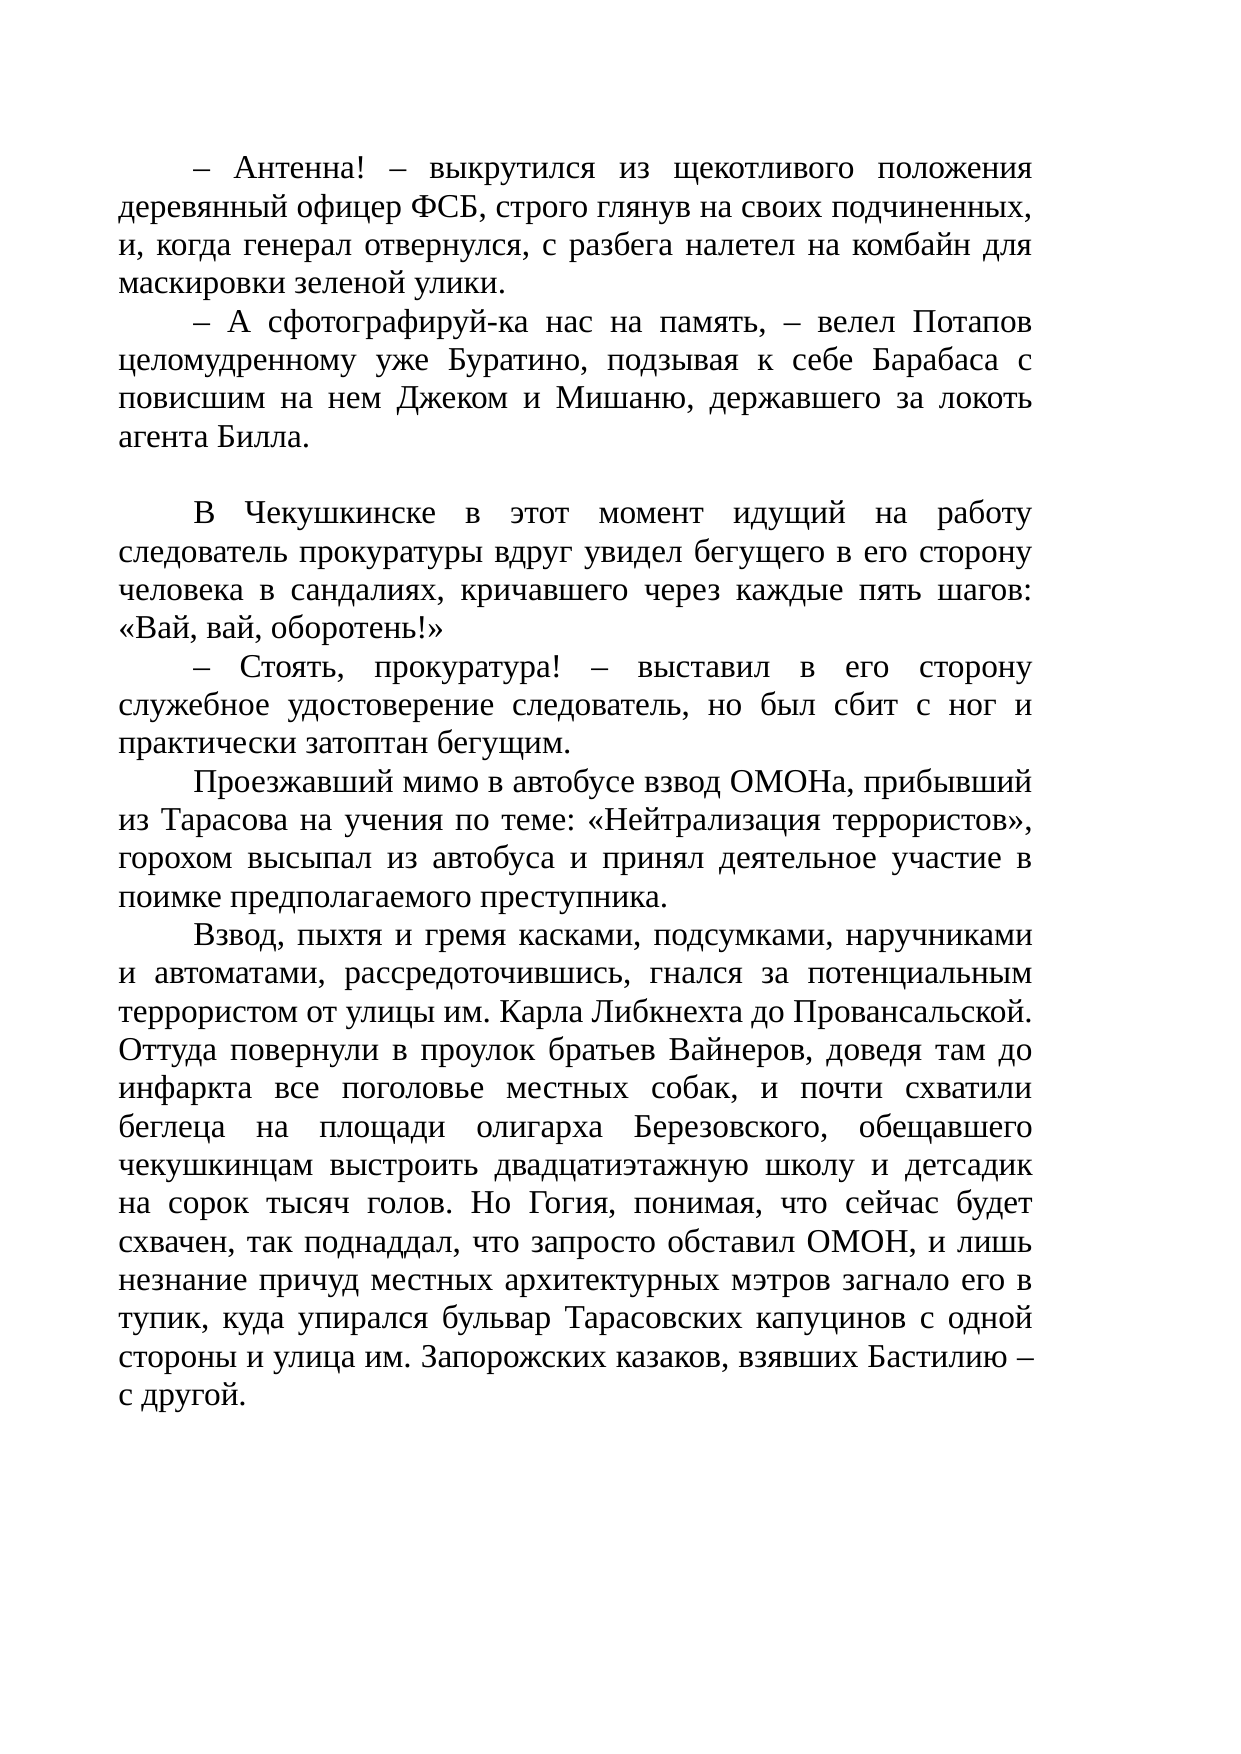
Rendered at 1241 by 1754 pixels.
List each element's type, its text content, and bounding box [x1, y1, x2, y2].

subtitle – А сфотографируй-ка нас на память, – велел Потапов целомудренному уже Буратино, подзывая к себе Барабаса с повисшим на нем Джеком и Мишаню, державшего за локоть агента Билла. [118, 301, 1033, 454]
subtitle В Чекушкинске в этот момент идущий на работу следователь прокуратуры вдруг увидел бегущего в его сторону человека в сандалиях, кричавшего через каждые пять шагов: «Вай, вай, оборотень!» [118, 493, 1033, 646]
subtitle – Антенна! – выкрутился из щекотливого положения деревянный офицер ФСБ, строго глянув на своих подчиненных, и, когда генерал отвернулся, с разбега налетел на комбайн для маскировки зеленой улики. [118, 148, 1033, 301]
subtitle Взвод, пыхтя и гремя касками, подсумками, наручниками и автоматами, рассредоточившись, гнался за потенциальным террористом от улицы им. Карла Либкнехта до Провансальской. Оттуда повернули в проулок братьев Вайнеров, доведя там до инфаркта все поголовье местных собак, и почти схватили беглеца на площади олигарха Березовского, обещавшего чекушкинцам выстроить двадцатиэтажную школу и детсадик на сорок тысяч голов. Но Гогия, понимая, что сейчас будет схвачен, так поднаддал, что запросто обставил ОМОН, и лишь незнание причуд местных архитектурных мэтров загнало его в тупик, куда упирался бульвар Тарасовских капуцинов с одной стороны и улица им. Запорожских казаков, взявших Бастилию – с другой. [118, 914, 1033, 1413]
subtitle Проезжавший мимо в автобусе взвод ОМОНа, прибывший из Тарасова на учения по теме: «Нейтрализация террористов», горохом высыпал из автобуса и принял деятельное участие в поимке предполагаемого преступника. [118, 761, 1033, 914]
subtitle – Стоять, прокуратура! – выставил в его сторону служебное удостоверение следователь, но был сбит с ног и практически затоптан бегущим. [118, 646, 1033, 761]
